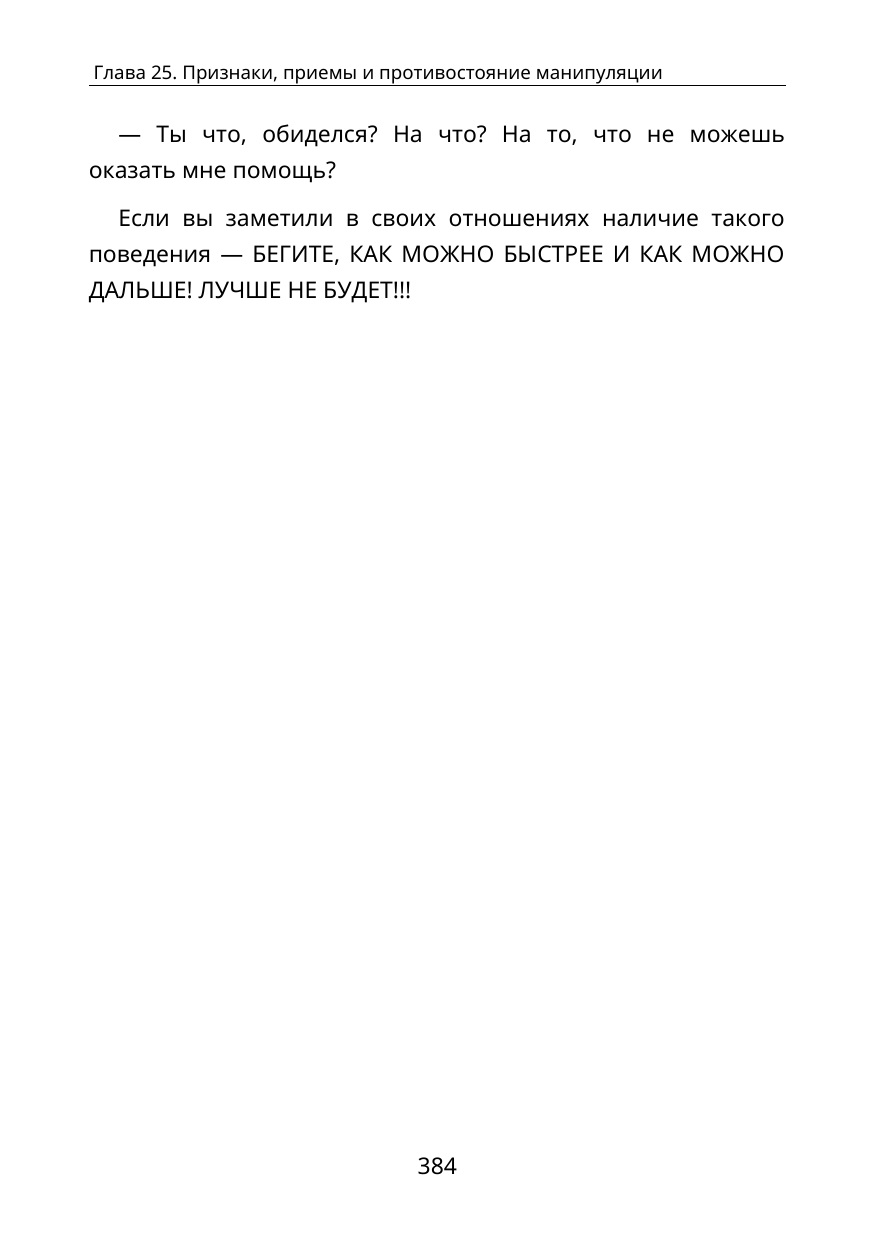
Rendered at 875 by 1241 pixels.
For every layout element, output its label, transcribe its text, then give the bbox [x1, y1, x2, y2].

text — Ты что, обиделся? На что? На то, что не можешь оказать мне помощь? [88, 118, 786, 185]
text Если вы заметили в своих отношениях наличие такого поведения — БЕГИТЕ, КАК МОЖНО БЫСТРЕЕ И КАК МОЖНО ДАЛЬШЕ! ЛУЧШЕ НЕ БУДЕТ!!! [88, 202, 786, 305]
